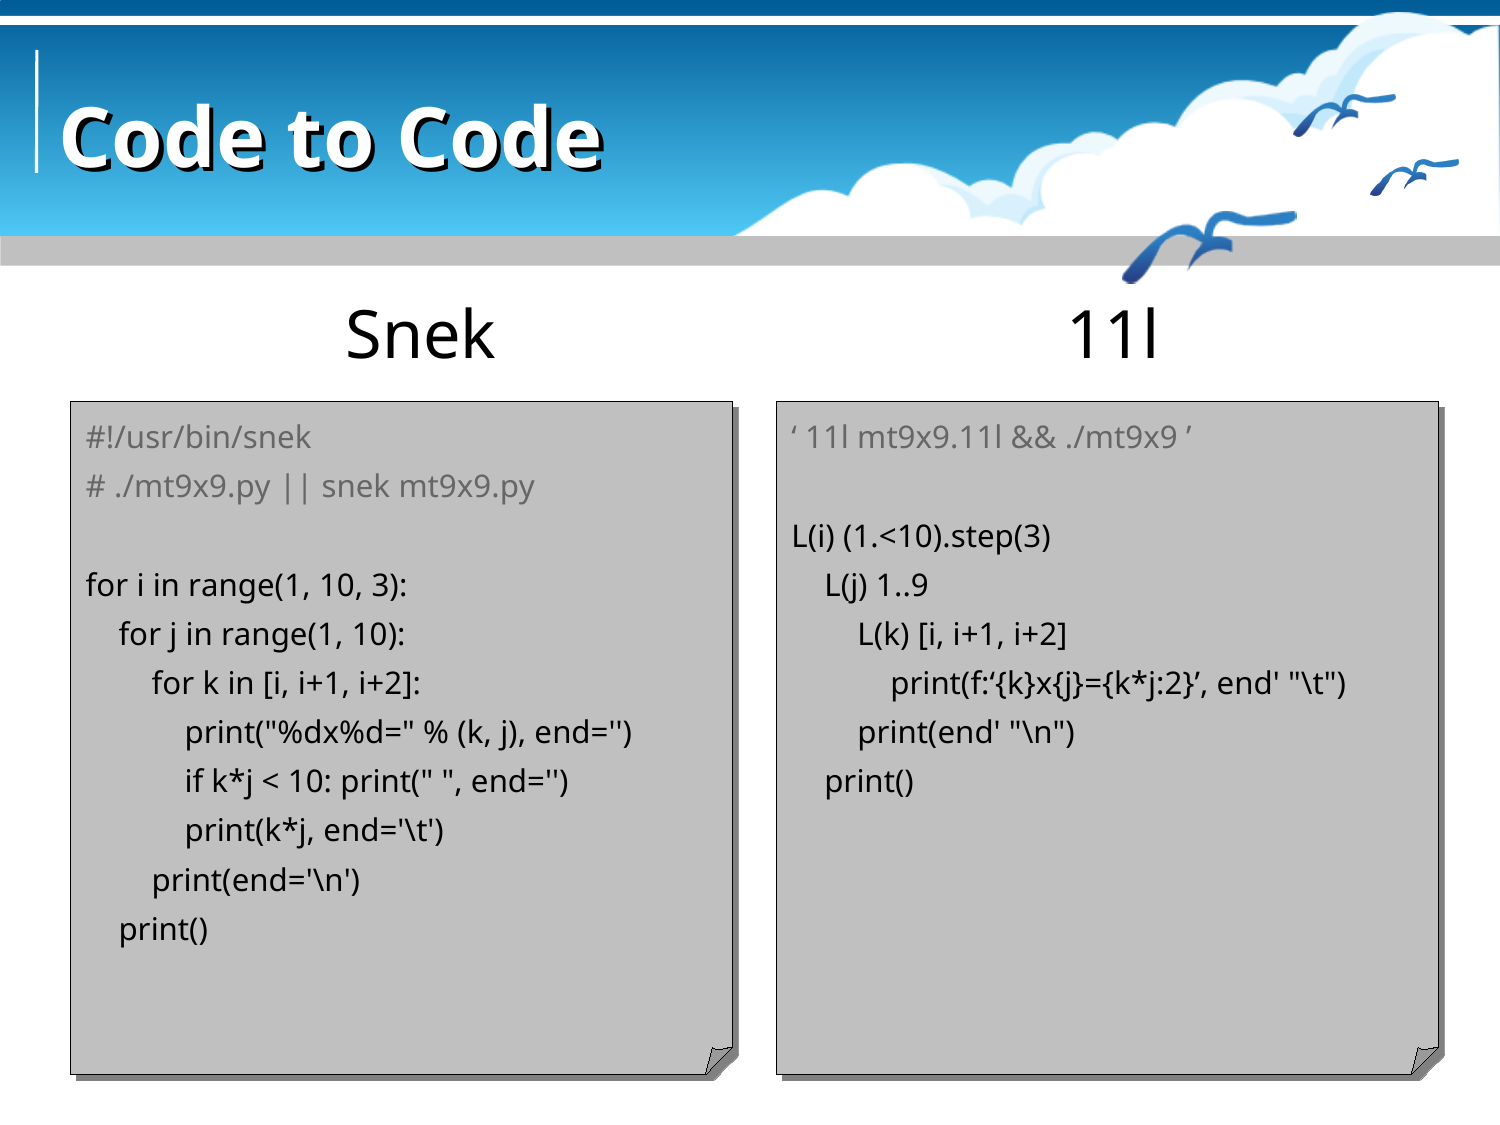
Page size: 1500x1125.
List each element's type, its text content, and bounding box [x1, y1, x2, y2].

picture [730, 12, 1500, 284]
text_box Snek [330, 283, 544, 388]
text_box 11l [1051, 283, 1188, 388]
text_box #!/usr/bin/snek # ./mt9x9.py || snek mt9x9.py for i in range(1, 10, 3): for j in range(1, 10): for k in [i, i+1, i+2]: print("%dx%d=" % (k, j), end='') if k*j < 10: print(" ", end='') print(k*j, end='\t') print(end='\n') print() [70, 401, 733, 1075]
title Code to Code [59, 86, 1465, 186]
text_box ‘ 11l mt9x9.11l && ./mt9x9 ’ L(i) (1.<10).step(3) L(j) 1..9 L(k) [i, i+1, i+2] print(f:‘{k}x{j}={k*j:2}’, end' "\t") print(end' "\n") print() [776, 401, 1439, 1075]
